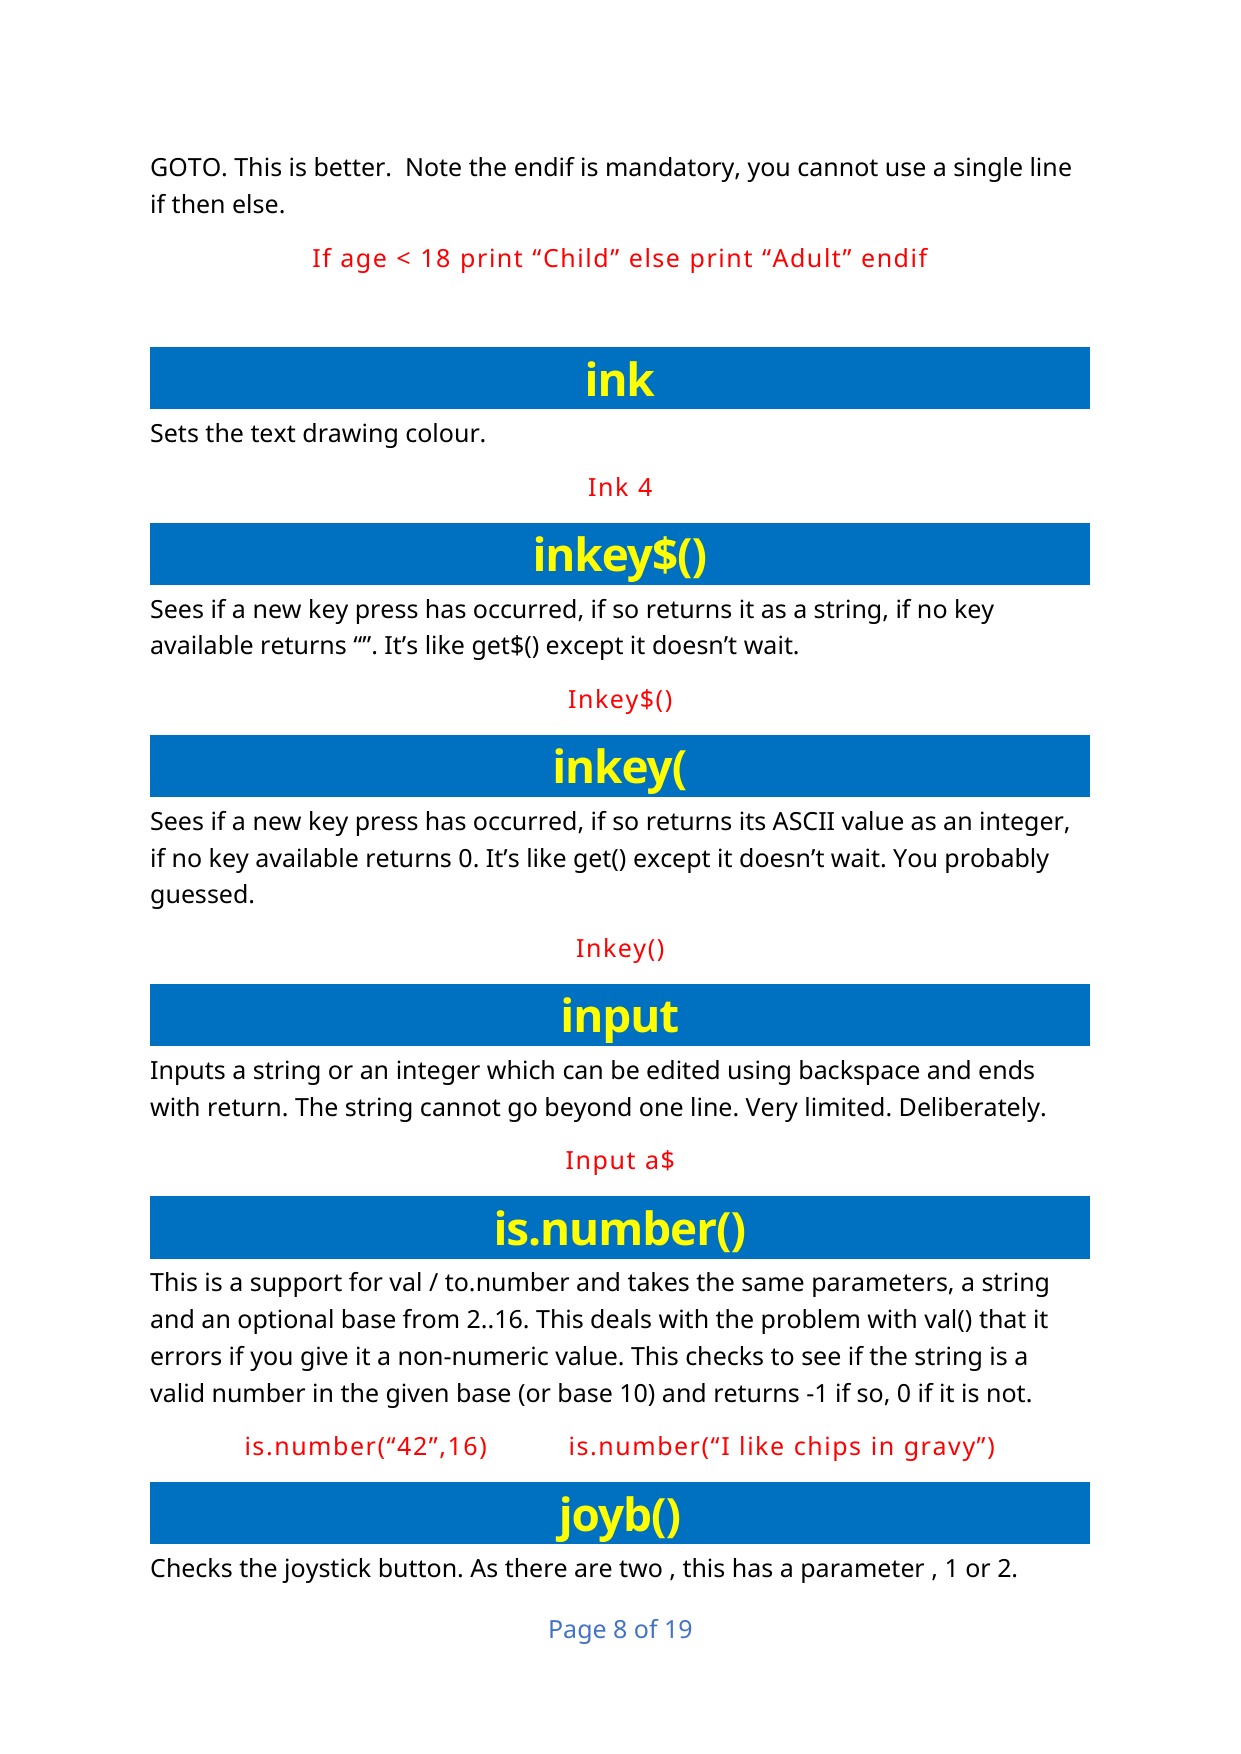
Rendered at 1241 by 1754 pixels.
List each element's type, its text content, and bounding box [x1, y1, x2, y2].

subtitle Inkey() [150, 931, 1090, 964]
subtitle Inkey$() [150, 681, 1090, 716]
subtitle If age < 18 print “Child” else print “Adult” endif [150, 240, 1090, 274]
text Sees if a new key press has occurred, if so returns it as a string, if no key available returns “”. It’s like get$() except it doesn’t wait. [150, 591, 1090, 662]
title joyb() [150, 1482, 1090, 1544]
subtitle Ink 4 [150, 469, 1090, 503]
title inkey$() [150, 523, 1090, 585]
text Sets the text drawing colour. [150, 416, 1090, 450]
subtitle Input a$ [150, 1143, 1090, 1177]
text Checks the joystick button. As there are two , this has a parameter , 1 or 2. [150, 1551, 1090, 1585]
title inkey( [150, 735, 1090, 797]
text Sees if a new key press has occurred, if so returns its ASCII value as an integer, if no key available returns 0. It’s like get() except it doesn’t wait. You probably guessed. [150, 803, 1090, 911]
title ink [150, 347, 1090, 409]
text Inputs a string or an integer which can be edited using backspace and ends with return. The string cannot go beyond one line. Very limited. Deliberately. [150, 1053, 1090, 1123]
title input [150, 984, 1090, 1046]
title is.number() [150, 1196, 1090, 1259]
text This is a support for val / to.number and takes the same parameters, a string and an optional base from 2..16. This deals with the problem with val() that it errors if you give it a non-numeric value. This checks to see if the string is a valid number in the given base (or base 10) and returns -1 if so, 0 if it is not. [150, 1265, 1090, 1409]
subtitle is.number(“42”,16) is.number(“I like chips in gravy”) [150, 1429, 1090, 1463]
text GOTO. This is better. Note the endif is mandatory, you cannot use a single line if then else. [150, 150, 1090, 221]
